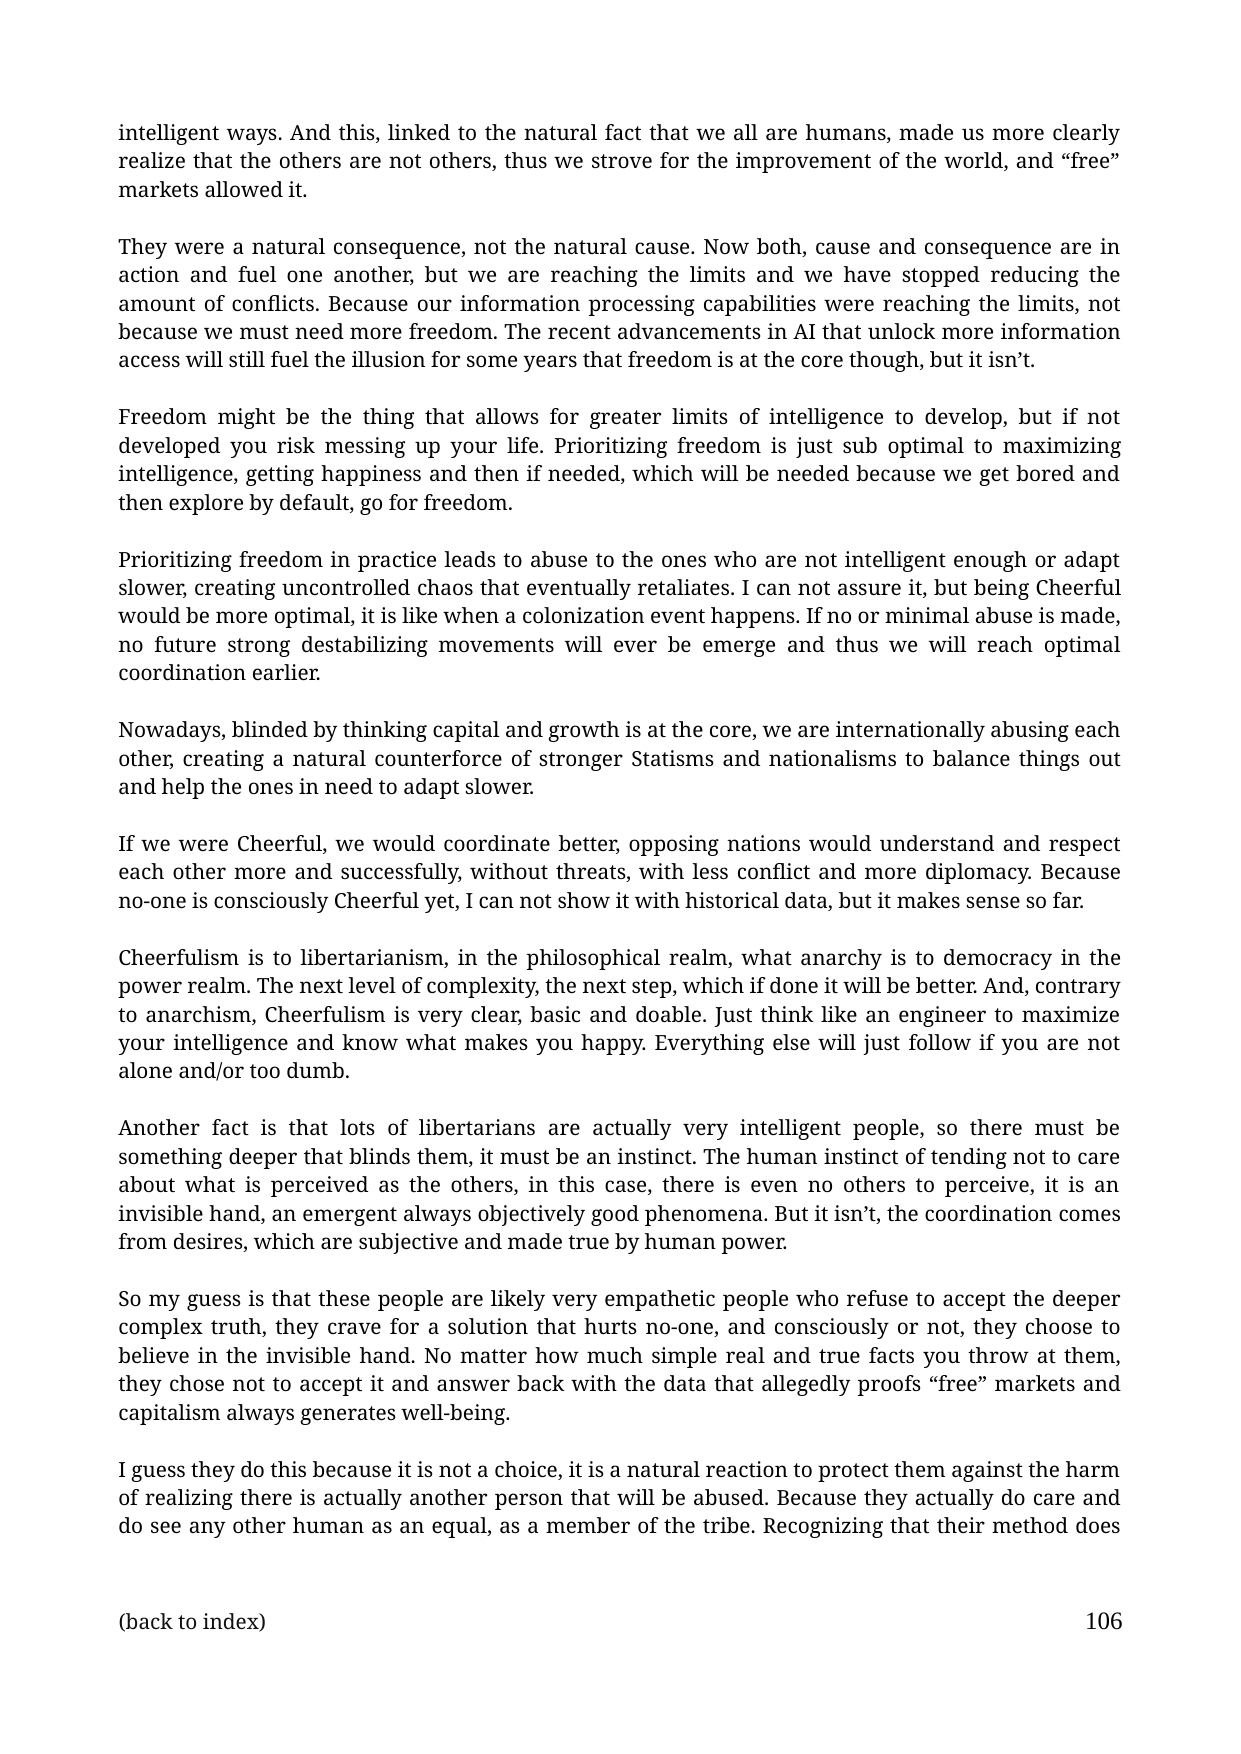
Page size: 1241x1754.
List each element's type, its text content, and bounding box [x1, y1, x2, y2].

text So my guess is that these people are likely very empathetic people who refuse to accept the deeper complex truth, they crave for a solution that hurts no-one, and consciously or not, they choose to believe in the invisible hand. No matter how much simple real and true facts you throw at them, they chose not to accept it and answer back with the data that allegedly proofs “free” markets and capitalism always generates well-being. [118, 1284, 1122, 1426]
text intelligent ways. And this, linked to the natural fact that we all are humans, made us more clearly realize that the others are not others, thus we strove for the improvement of the world, and “free” markets allowed it. [118, 118, 1122, 203]
text They were a natural consequence, not the natural cause. Now both, cause and consequence are in action and fuel one another, but we are reaching the limits and we have stopped reducing the amount of conflicts. Because our information processing capabilities were reaching the limits, not because we must need more freedom. The recent advancements in AI that unlock more information access will still fuel the illusion for some years that freedom is at the core though, but it isn’t. [118, 232, 1122, 374]
text Nowadays, blinded by thinking capital and growth is at the core, we are internationally abusing each other, creating a natural counterforce of stronger Statisms and nationalisms to balance things out and help the ones in need to adapt slower. [118, 715, 1122, 801]
text Prioritizing freedom in practice leads to abuse to the ones who are not intelligent enough or adapt slower, creating uncontrolled chaos that eventually retaliates. I can not assure it, but being Cheerful would be more optimal, it is like when a colonization event happens. If no or minimal abuse is made, no future strong destabilizing movements will ever be emerge and thus we will reach optimal coordination earlier. [118, 545, 1122, 687]
text I guess they do this because it is not a choice, it is a natural reaction to protect them against the harm of realizing there is actually another person that will be abused. Because they actually do care and do see any other human as an equal, as a member of the tribe. Recognizing that their method does [118, 1455, 1122, 1540]
text Cheerfulism is to libertarianism, in the philosophical realm, what anarchy is to democracy in the power realm. The next level of complexity, the next step, which if done it will be better. And, contrary to anarchism, Cheerfulism is very clear, basic and doable. Just think like an engineer to maximize your intelligence and know what makes you happy. Everything else will just follow if you are not alone and/or too dumb. [118, 943, 1122, 1085]
text If we were Cheerful, we would coordinate better, opposing nations would understand and respect each other more and successfully, without threats, with less conflict and more diplomacy. Because no-one is consciously Cheerful yet, I can not show it with historical data, but it makes sense so far. [118, 829, 1122, 914]
text Another fact is that lots of libertarians are actually very intelligent people, so there must be something deeper that blinds them, it must be an instinct. The human instinct of tending not to care about what is perceived as the others, in this case, there is even no others to perceive, it is an invisible hand, an emergent always objectively good phenomena. But it isn’t, the coordination comes from desires, which are subjective and made true by human power. [118, 1113, 1122, 1256]
text Freedom might be the thing that allows for greater limits of intelligence to develop, but if not developed you risk messing up your life. Prioritizing freedom is just sub optimal to maximizing intelligence, getting happiness and then if needed, which will be needed because we get bored and then explore by default, go for freedom. [118, 402, 1122, 516]
